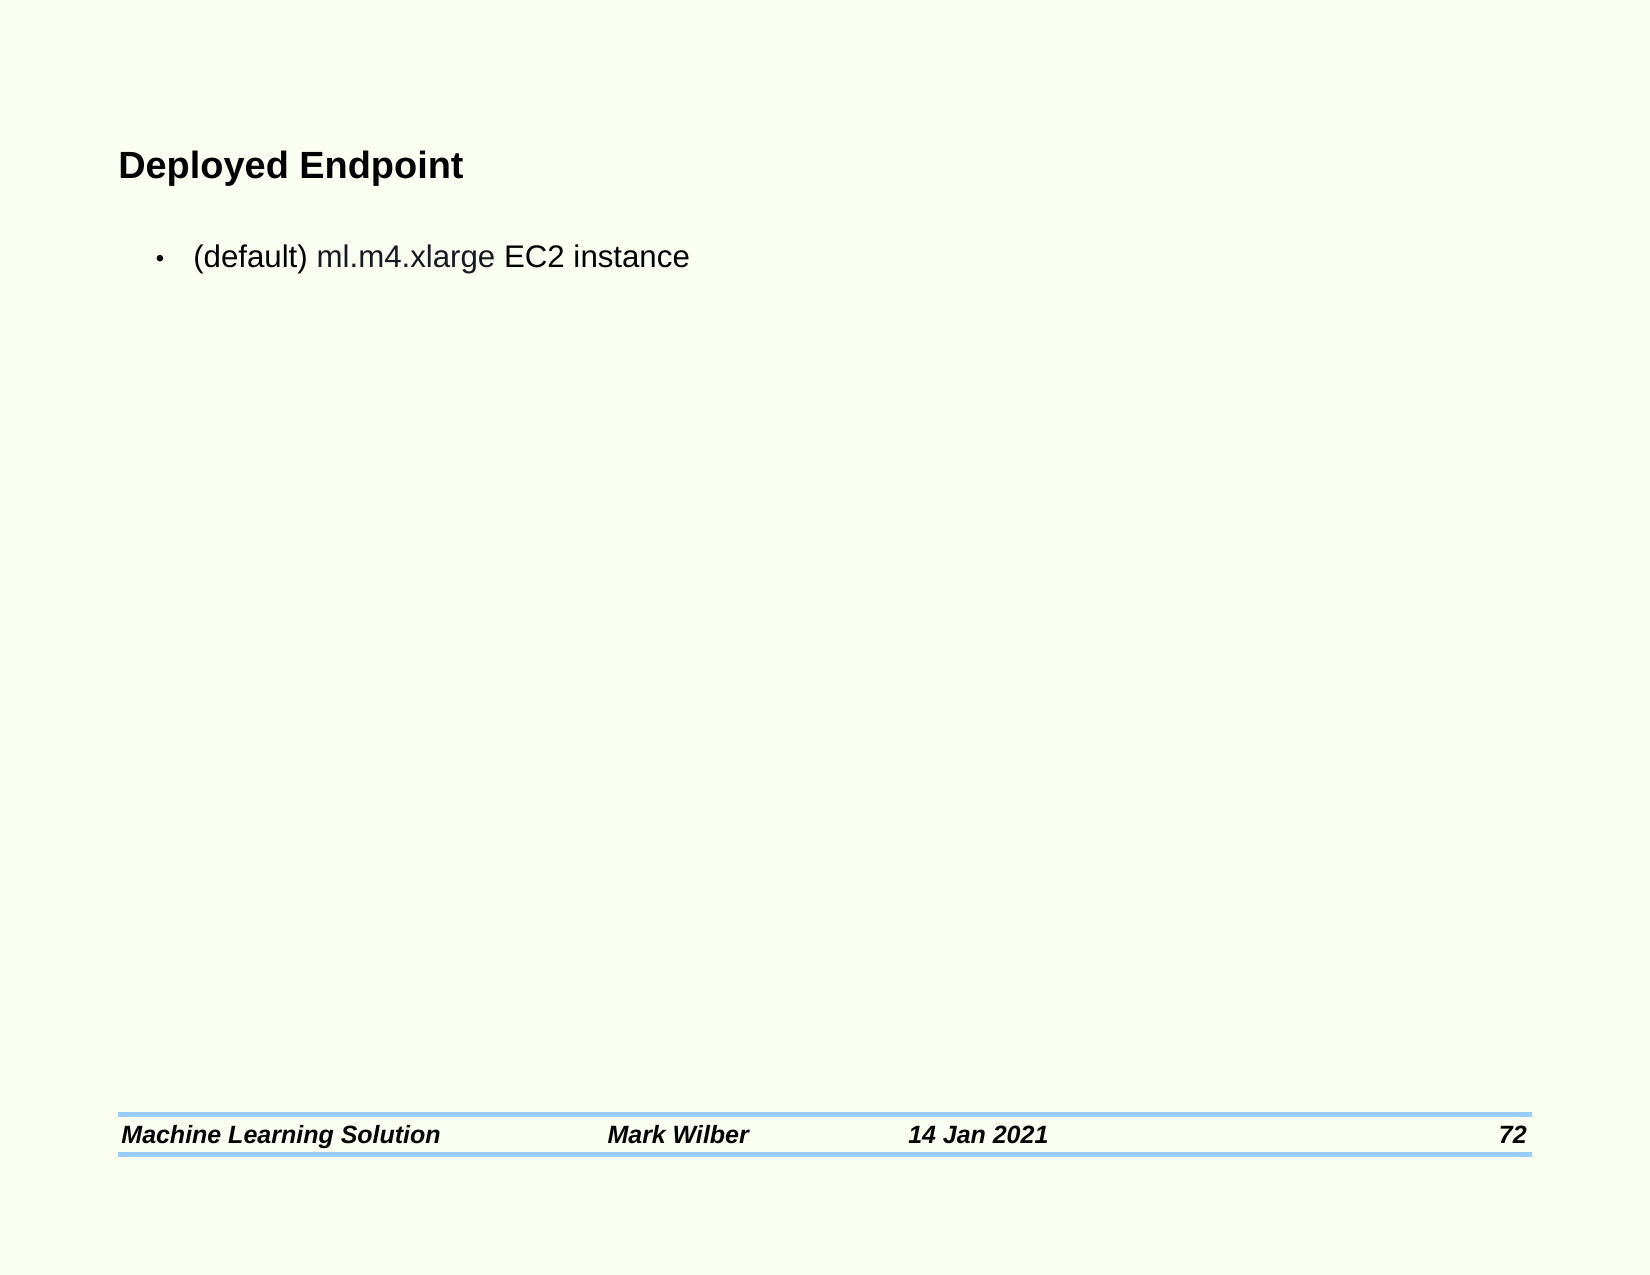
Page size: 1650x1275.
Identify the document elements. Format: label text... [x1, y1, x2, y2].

subtitle Deployed Endpoint [118, 143, 1532, 187]
subtitle (default) ml.m4.xlarge EC2 instance [156, 238, 1532, 274]
